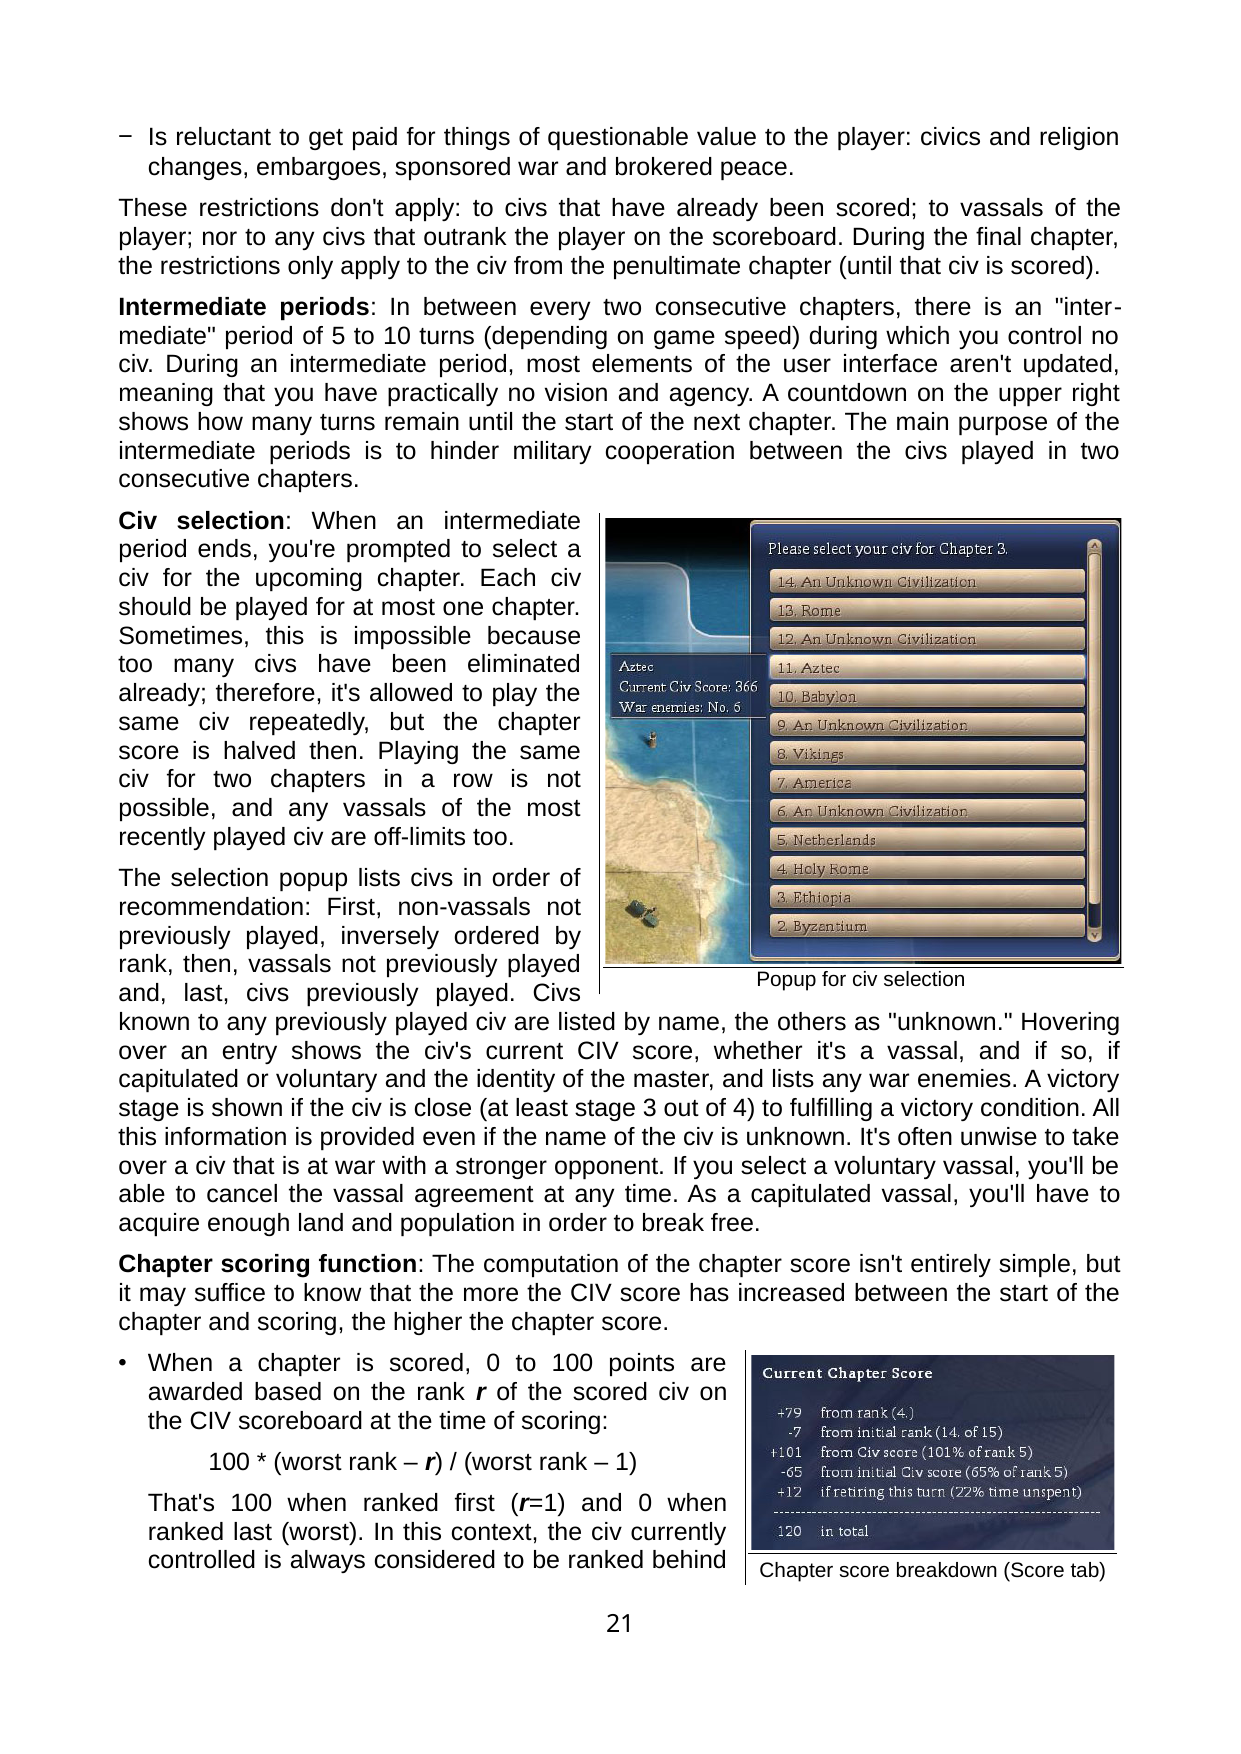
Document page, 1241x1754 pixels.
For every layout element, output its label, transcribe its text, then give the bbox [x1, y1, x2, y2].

text Popup for civ selection [602, 964, 1122, 991]
list That's 100 when ranked first (r=1) and 0 when ranked last (worst). In this context, the civ currently controlled is always considered to be ranked behind [118, 1488, 745, 1574]
text Intermediate periods: In between every two consecutive chapters, there is an "inter­mediate" period of 5 to 10 turns (depending on game speed) during which you control no civ. During an intermediate period, most elements of the user interface aren't updated, meaning that you have practically no vision and agency. A countdown on the upper right shows how many turns remain until the start of the next chapter. The main purpose of the intermediate periods is to hinder military cooperation between the civs played in two consecutive chapters. [118, 292, 1122, 493]
list Is reluctant to get paid for things of questionable value to the player: civics and religion changes, embargoes, sponsored war and brokered peace. [118, 118, 1122, 181]
list Chapter score breakdown (Score tab) [748, 1554, 1117, 1582]
text Chapter scoring function: The computation of the chapter score isn't entirely simple, but it may suffice to know that the more the CIV score has increased between the start of the chapter and scoring, the higher the chapter score. [118, 1249, 1122, 1336]
picture [751, 1355, 1115, 1550]
list When a chapter is scored, 0 to 100 points are awarded based on the rank r of the scored civ on the CIV scoreboard at the time of scoring: [118, 1348, 1122, 1585]
picture [605, 518, 1122, 964]
text The selection popup lists civs in order of recommendation: First, non-vassals not previously played, inversely ordered by rank, then, vassals not previously played and, last, civs previously played. Civs known to any previously played civ are listed by name, the others as "unknown." Hovering over an entry shows the civ's current CIV score, whether it's a vassal, and if so, if capitulated or voluntary and the identity of the master, and lists any war enemies. A victory stage is shown if the civ is close (at least stage 3 out of 4) to fulfilling a victory condition. All this information is provided even if the name of the civ is unknown. It's often unwise to take over a civ that is at war with a stronger opponent. If you select a voluntary vassal, you'll be able to cancel the vassal agreement at any time. As a capitulated vassal, you'll have to acquire enough land and population in order to break free. [118, 863, 1122, 1237]
list [748, 1353, 1117, 1553]
text These restrictions don't apply: to civs that have already been scored; to vassals of the player; nor to any civs that outrank the player on the scoreboard. During the final chapter, the restrictions only apply to the civ from the penultimate chapter (until that civ is scored). [118, 193, 1122, 279]
text Civ selection: When an intermediate period ends, you're prompted to select a civ for the upcoming chapter. Each civ should be played for at most one chapter. Sometimes, this is impossible because too many civs have been eliminated already; therefore, it's allowed to play the same civ repeatedly, but the chapter score is halved then. Playing the same civ for two chapters in a row is not possible, and any vassals of the most recently played civ are off-limits too. [118, 506, 1122, 994]
text 100 * (worst rank – r) / (worst rank – 1) [118, 1447, 745, 1476]
